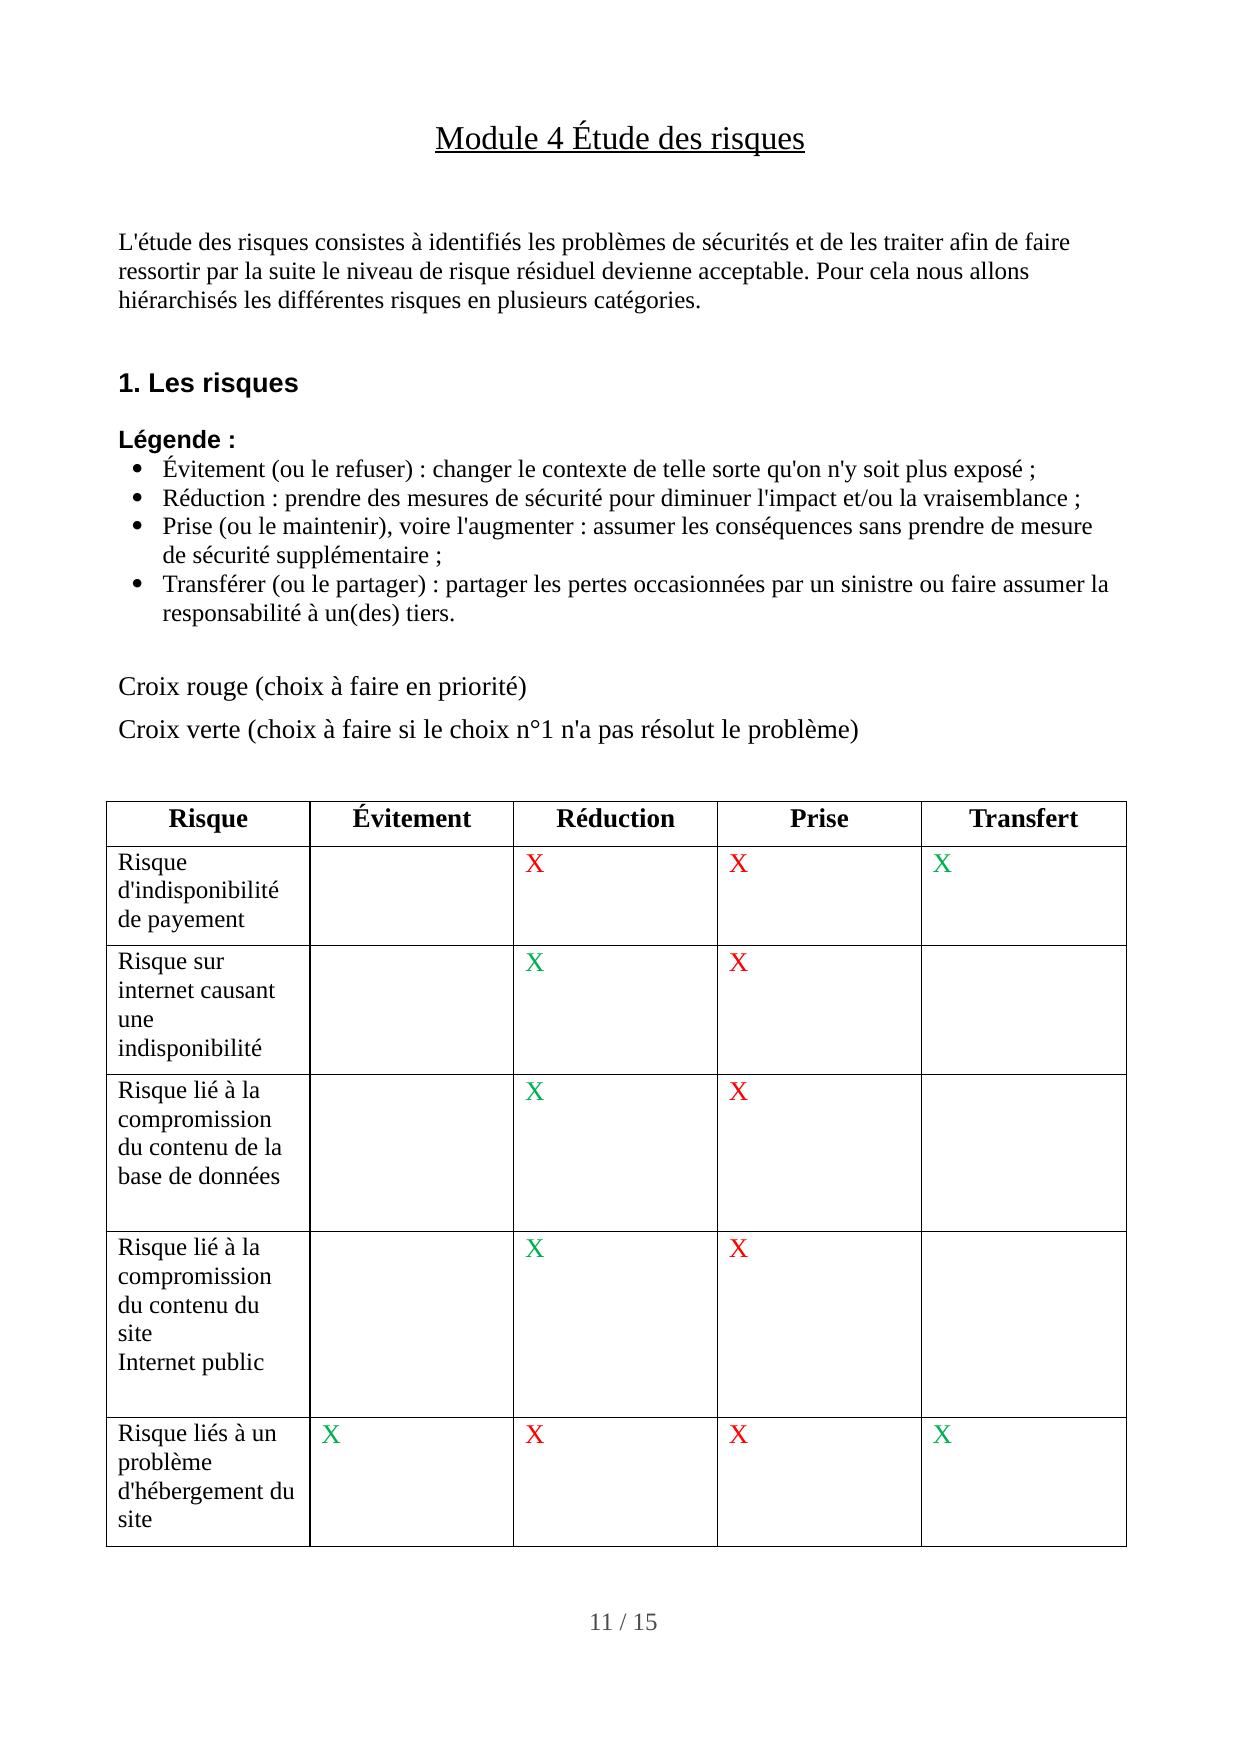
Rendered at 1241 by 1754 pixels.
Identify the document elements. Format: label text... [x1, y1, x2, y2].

list Prise (ou le maintenir), voire l'augmenter : assumer les conséquences sans prendre de mesure de sécurité supplémentaire ; [133, 511, 1122, 569]
table_cell Risque sur internet causant une indisponibilité [107, 946, 309, 1074]
table_cell [922, 946, 1126, 1074]
list Transférer (ou le partager) : partager les pertes occasionnées par un sinistre ou faire assumer la responsabilité à un(des) tiers. [133, 569, 1122, 626]
table_header Risque [107, 802, 309, 846]
table_cell X [718, 1075, 921, 1231]
text Croix rouge (choix à faire en priorité) [118, 670, 1122, 701]
table_cell X [514, 1075, 717, 1231]
table_cell [922, 1075, 1126, 1231]
table_cell X [922, 847, 1126, 945]
table_cell X [718, 1418, 921, 1546]
table_cell [922, 1232, 1126, 1417]
table_cell X [718, 1232, 921, 1417]
list Réduction : prendre des mesures de sécurité pour diminuer l'impact et/ou la vraisemblance ; [133, 483, 1122, 511]
table_cell X [514, 946, 717, 1074]
table_cell Risque liés à un problème d'hébergement du site [107, 1418, 309, 1546]
table_cell [311, 1075, 513, 1231]
table_cell X [718, 847, 921, 945]
table_header Réduction [514, 802, 717, 846]
table_header Évitement [311, 802, 513, 846]
table_cell Risque lié à la compromission du contenu du site Internet public [107, 1232, 309, 1417]
table_cell [311, 946, 513, 1074]
table_cell [311, 1232, 513, 1417]
text L'étude des risques consistes à identifiés les problèmes de sécurités et de les traiter afin de faire ressortir par la suite le niveau de risque résiduel devienne acceptable. Pour cela nous allons hiérarchisés les différentes risques en plusieurs catégories. [118, 227, 1122, 314]
table_cell [311, 847, 513, 945]
table_cell X [514, 847, 717, 945]
table_cell Risque lié à la compromission du contenu de la base de données [107, 1075, 309, 1231]
text Croix verte (choix à faire si le choix n°1 n'a pas résolut le problème) [118, 714, 1122, 745]
table_cell X [922, 1418, 1126, 1546]
table_header Transfert [922, 802, 1126, 846]
text Module 4 Étude des risques [118, 118, 1122, 156]
table_cell X [311, 1418, 513, 1546]
text Légende : [118, 425, 1122, 454]
text 1. Les risques [118, 367, 1122, 399]
table_header Prise [718, 802, 921, 846]
table_cell Risque d'indisponibilité de payement [107, 847, 309, 945]
table_cell X [514, 1418, 717, 1546]
table_cell X [718, 946, 921, 1074]
list Évitement (ou le refuser) : changer le contexte de telle sorte qu'on n'y soit plus exposé ; [133, 454, 1122, 483]
table_cell X [514, 1232, 717, 1417]
